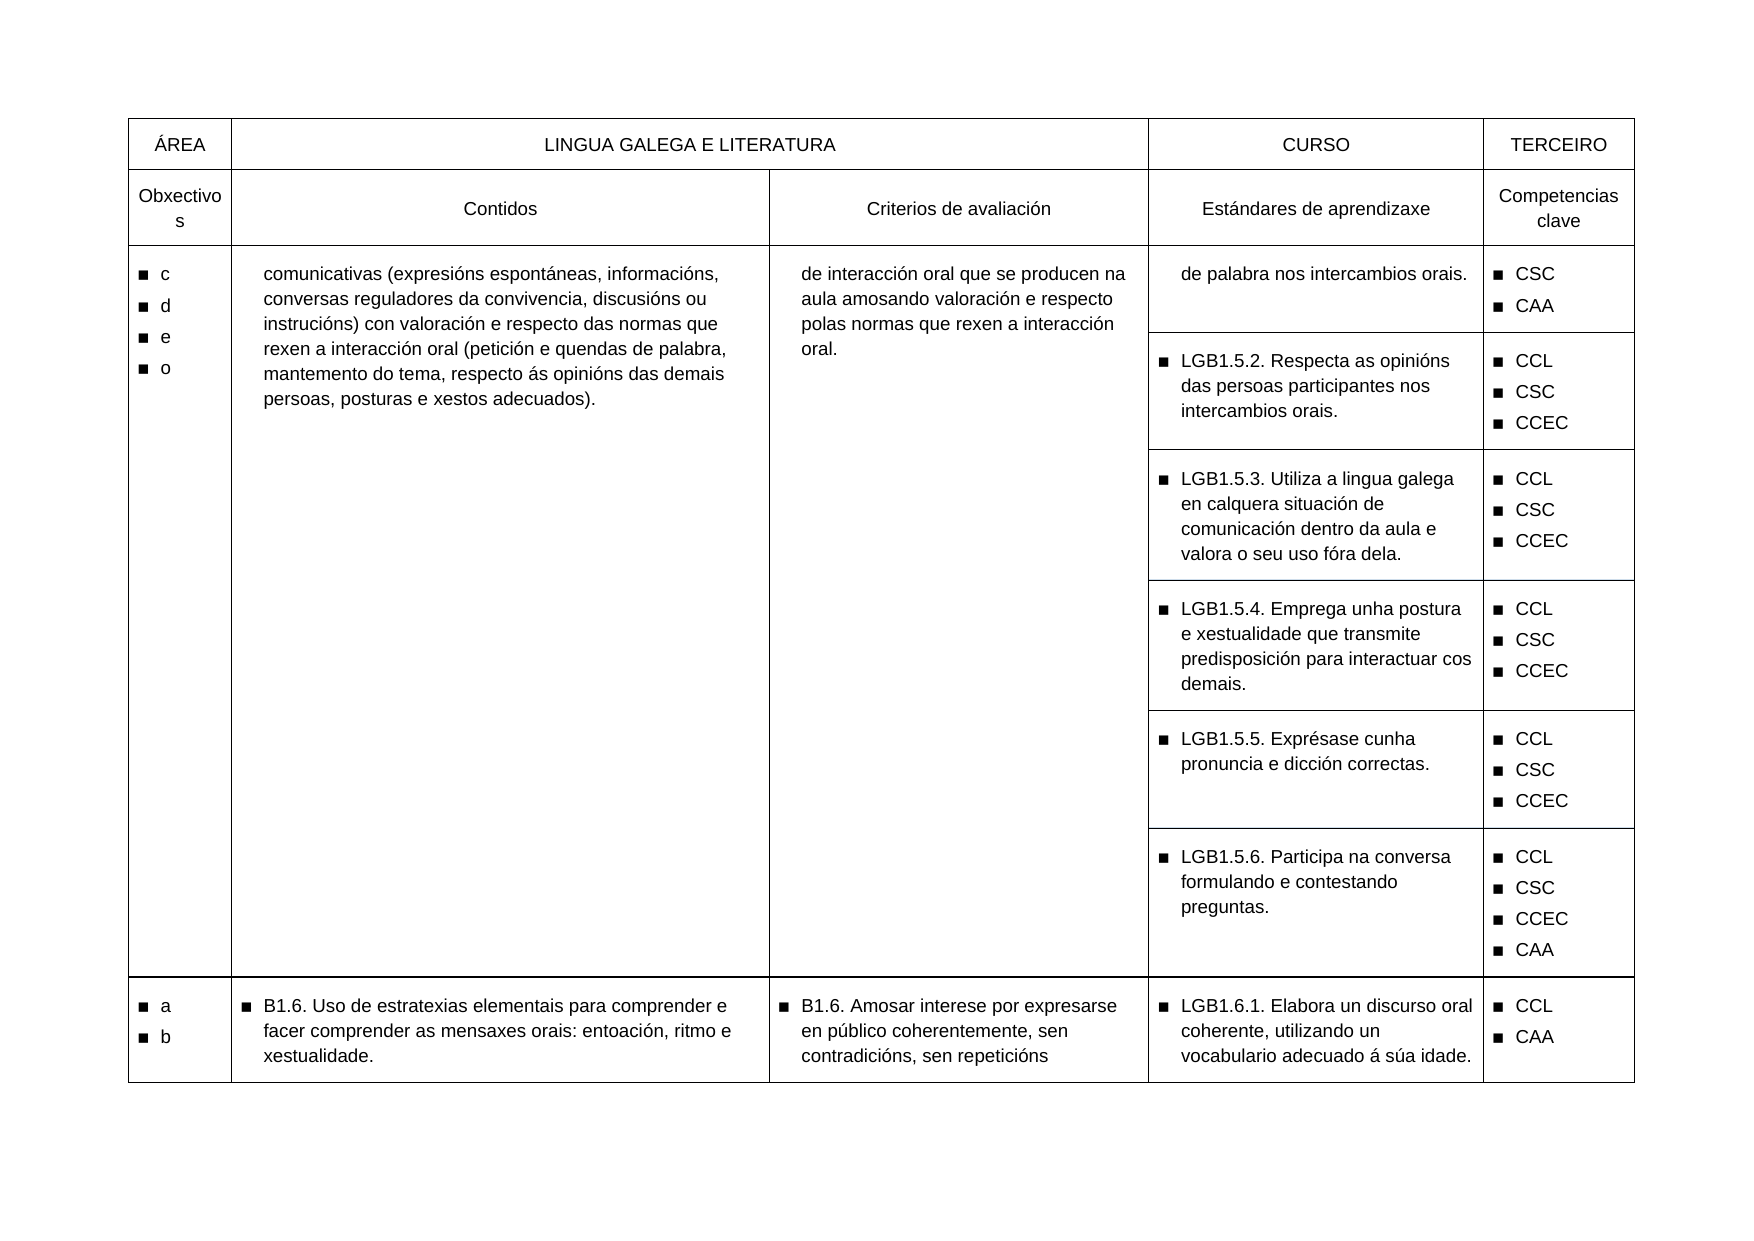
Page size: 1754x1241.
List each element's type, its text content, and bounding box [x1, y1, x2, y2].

table_cell CCL CSC CCEC [1484, 333, 1634, 449]
table_header LINGUA GALEGA E LITERATURA [232, 119, 1148, 169]
table_cell CCL CSC CCEC [1484, 711, 1634, 827]
table_header ÁREA [129, 119, 231, 169]
table_cell LGB1.5.6. Participa na conversa formulando e contestando preguntas. [1149, 829, 1483, 976]
table_cell LGB1.5.3. Utiliza a lingua galega en calquera situación de comunicación dentro da aula e valora o seu uso fóra dela. [1149, 450, 1483, 579]
table_cell a c d e o [129, 246, 231, 976]
table_cell B1.6. Amosar interese por expresarse en público coherentemente, sen contradicións, sen repeticións [770, 978, 1148, 1082]
table_cell LGB1.5.2. Respecta as opinións das persoas participantes nos intercambios orais. [1149, 333, 1483, 449]
table_cell B1.6. Uso de estratexias elementais para comprender e facer comprender as mensaxes orais: entoación, ritmo e xestualidade. [232, 978, 769, 1082]
table_cell Criterios de avaliación [770, 170, 1148, 245]
table_cell Contidos [232, 170, 769, 245]
table_cell LGB1.6.1. Elabora un discurso oral coherente, utilizando un vocabulario adecuado á súa idade. [1149, 978, 1483, 1082]
table_header TERCEIRO [1484, 119, 1634, 169]
table_cell Obxectivos [129, 170, 231, 245]
table_cell de palabra nos intercambios orais. [1149, 246, 1483, 332]
table_cell Estándares de aprendizaxe [1149, 170, 1483, 245]
table_cell LGB1.5.5. Exprésase cunha pronuncia e dicción correctas. [1149, 711, 1483, 827]
table_header CURSO [1149, 119, 1483, 169]
table_cell CCL CAA [1484, 978, 1634, 1082]
table_cell a b e [129, 978, 231, 1082]
table_cell CCL CSC CCEC [1484, 581, 1634, 710]
table_cell CCL CSC CCEC CAA [1484, 829, 1634, 976]
table_cell de interacción oral que se producen na aula amosando valoración e respecto polas normas que rexen a interacción oral. [770, 246, 1148, 976]
table_cell LGB1.5.4. Emprega unha postura e xestualidade que transmite predisposición para interactuar cos demais. [1149, 581, 1483, 710]
table_cell CCL CSC CAA [1484, 246, 1634, 332]
table_cell Competencias clave [1484, 170, 1634, 245]
table_cell CCL CSC CCEC [1484, 450, 1634, 579]
table_cell comunicativas (expresións espontáneas, informacións, conversas reguladores da convivencia, discusións ou instrucións) con valoración e respecto das normas que rexen a interacción oral (petición e quendas de palabra, mantemento do tema, respecto ás opinións das demais persoas, posturas e xestos adecuados). [232, 246, 769, 976]
